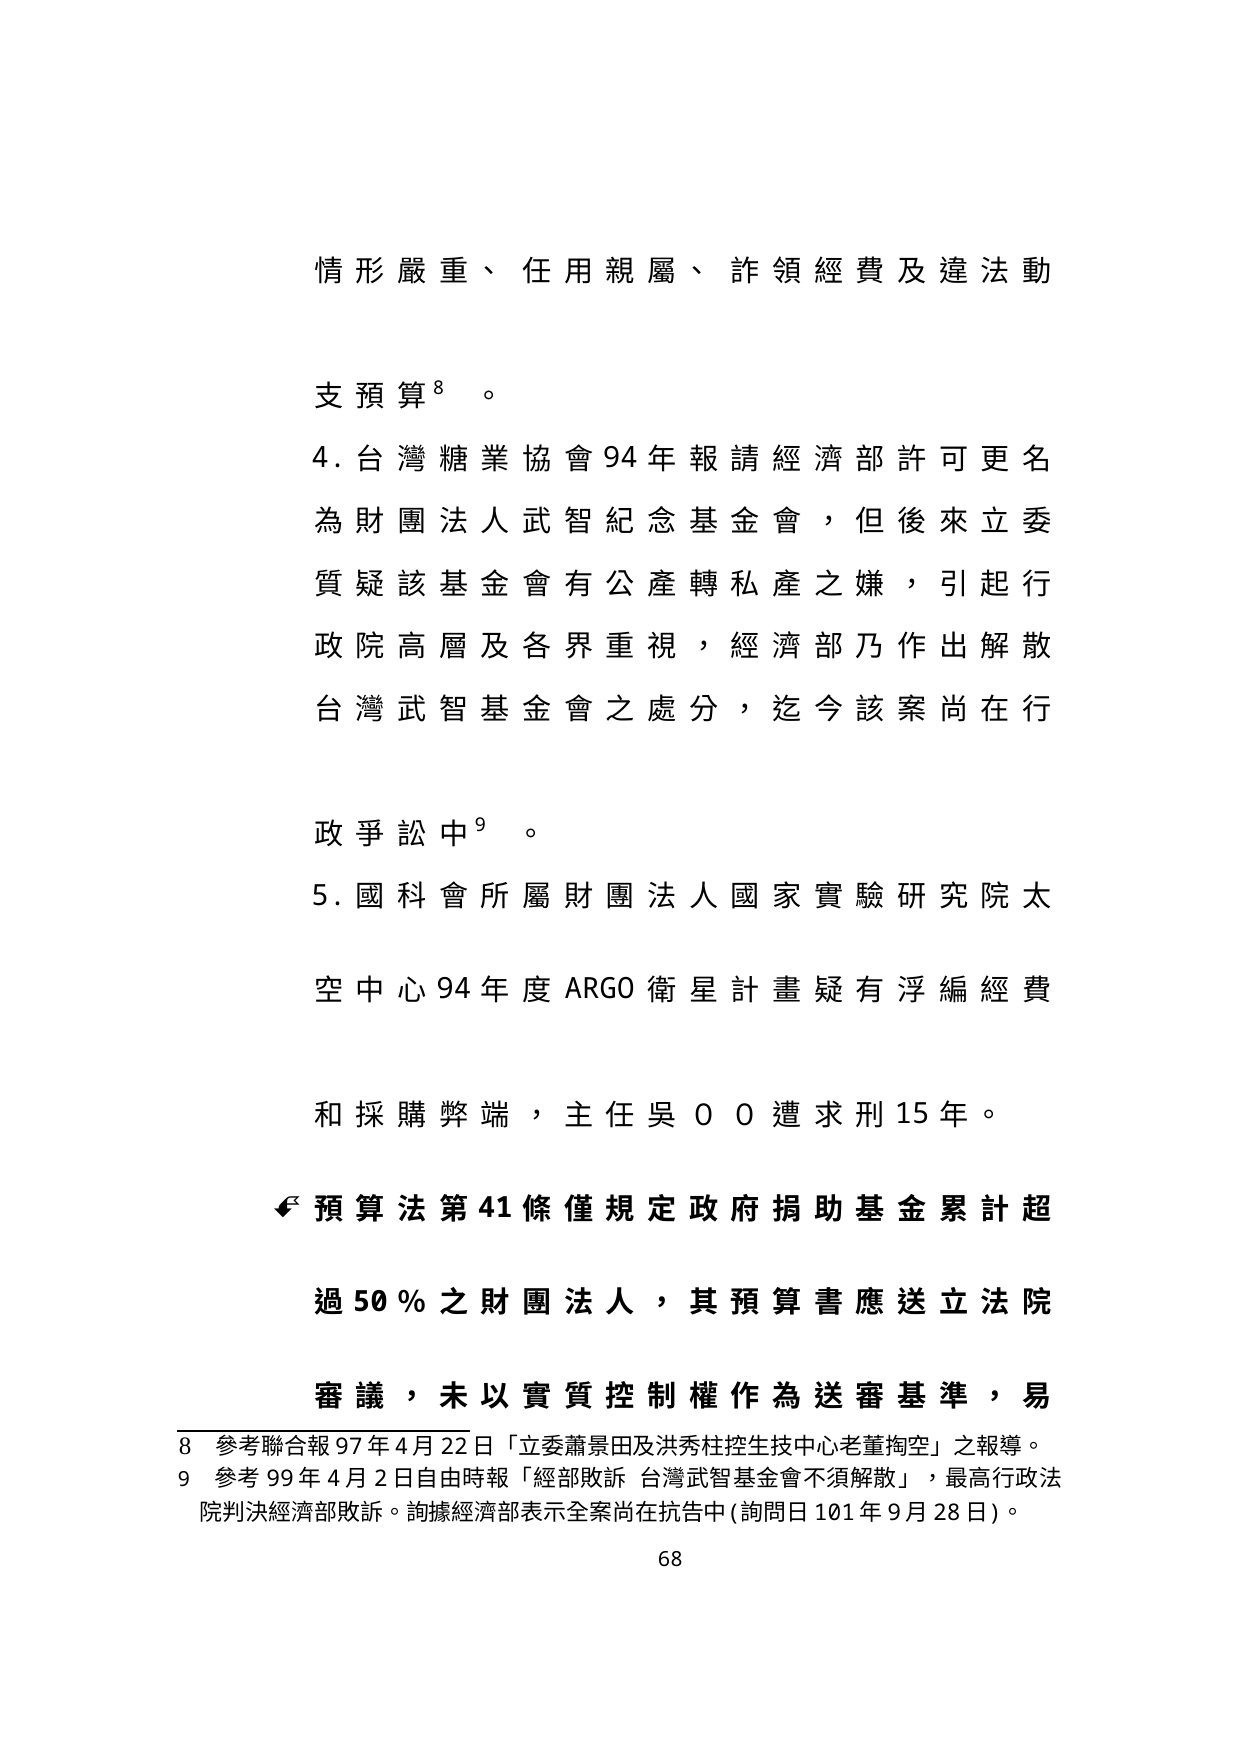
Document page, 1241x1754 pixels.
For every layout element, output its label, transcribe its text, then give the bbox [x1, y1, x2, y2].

text 情形嚴重、任用親屬、詐領經費及違法動支預算。 [271, 227, 1058, 415]
text 5.國科會所屬財團法人國家實驗研究院太空中心94年度ARGO衛星計畫疑有浮編經費和採購弊端，主任吳００遭求刑15年。 [271, 852, 1058, 1165]
text 參考99年4月2日自由時報「經部敗訴 台灣武智基金會不須解散」，最高行政法院判決經濟部敗訴。詢據經濟部表示全案尚在抗告中(詢問日101年9月28日)。 [177, 1460, 1063, 1527]
text 預算法第41條僅規定政府捐助基金累計超過50％之財團法人，其預算書應送立法院審議，未以實質控制權作為送審基準，易 [242, 1165, 1058, 1415]
text 4.台灣糖業協會94年報請經濟部許可更名為財團法人武智紀念基金會，但後來立委質疑該基金會有公產轉私產之嫌，引起行政院高層及各界重視，經濟部乃作出解散台灣武智基金會之處分，迄今該案尚在行政爭訟中。 [271, 415, 1058, 852]
text 參考聯合報97年4月22日「立委蕭景田及洪秀柱控生技中心老董掏空」之報導。 [179, 1431, 1063, 1460]
